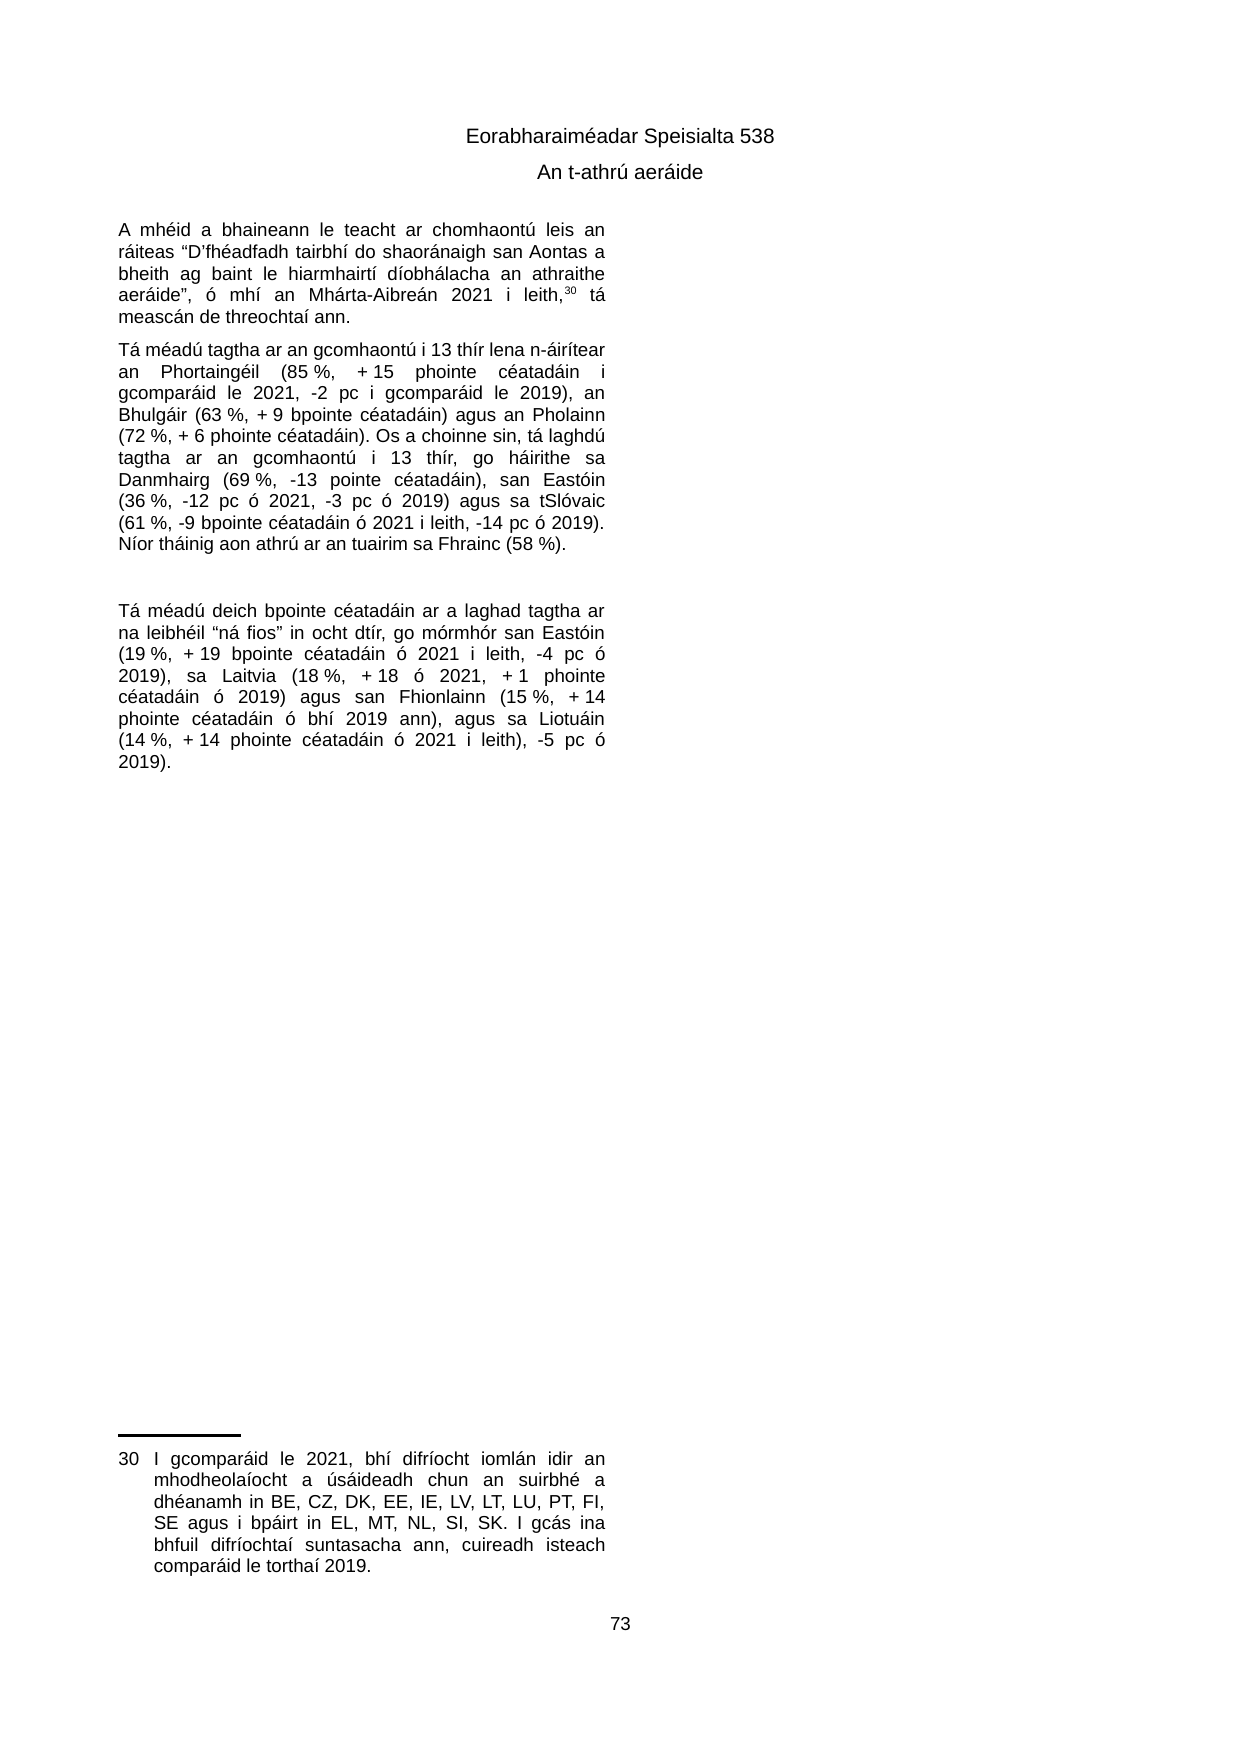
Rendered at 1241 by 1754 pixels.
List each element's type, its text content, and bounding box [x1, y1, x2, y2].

text Tá méadú deich bpointe céatadáin ar a laghad tagtha ar na leibhéil “ná fios” in ocht dtír, go mórmhór san Eastóin (19 %, + 19 bpointe céatadáin ó 2021 i leith, -4 pc ó 2019), sa Laitvia (18 %, + 18 ó 2021, + 1 phointe céatadáin ó 2019) agus san Fhionlainn (15 %, + 14 phointe céatadáin ó bhí 2019 ann), agus sa Liotuáin (14 %, + 14 phointe céatadáin ó 2021 i leith), -5 pc ó 2019). [118, 600, 605, 772]
text I gcomparáid le 2021, bhí difríocht iomlán idir an mhodheolaíocht a úsáideadh chun an suirbhé a dhéanamh in BE, CZ, DK, EE, IE, LV, LT, LU, PT, FI, SE agus i bpáirt in EL, MT, NL, SI, SK. I gcás ina bhfuil difríochtaí suntasacha ann, cuireadh isteach comparáid le torthaí 2019. [118, 1447, 605, 1577]
text Tá méadú tagtha ar an gcomhaontú i 13 thír lena n-áirítear an Phortaingéil (85 %, + 15 phointe céatadáin i gcomparáid le 2021, -2 pc i gcomparáid le 2019), an Bhulgáir (63 %, + 9 bpointe céatadáin) agus an Pholainn (72 %, + 6 phointe céatadáin). Os a choinne sin, tá laghdú tagtha ar an gcomhaontú i 13 thír, go háirithe sa Danmhairg (69 %, -13 pointe céatadáin), san Eastóin (36 %, -12 pc ó 2021, -3 pc ó 2019) agus sa tSlóvaic (61 %, -9 bpointe céatadáin ó 2021 i leith, -14 pc ó 2019). Níor tháinig aon athrú ar an tuairim sa Fhrainc (58 %). [118, 339, 605, 554]
text A mhéid a bhaineann le teacht ar chomhaontú leis an ráiteas “D’fhéadfadh tairbhí do shaoránaigh san Aontas a bheith ag baint le hiarmhairtí díobhálacha an athraithe aeráide”, ó mhí an Mhárta-Aibreán 2021 i leith, tá meascán de threochtaí ann. [118, 219, 605, 327]
